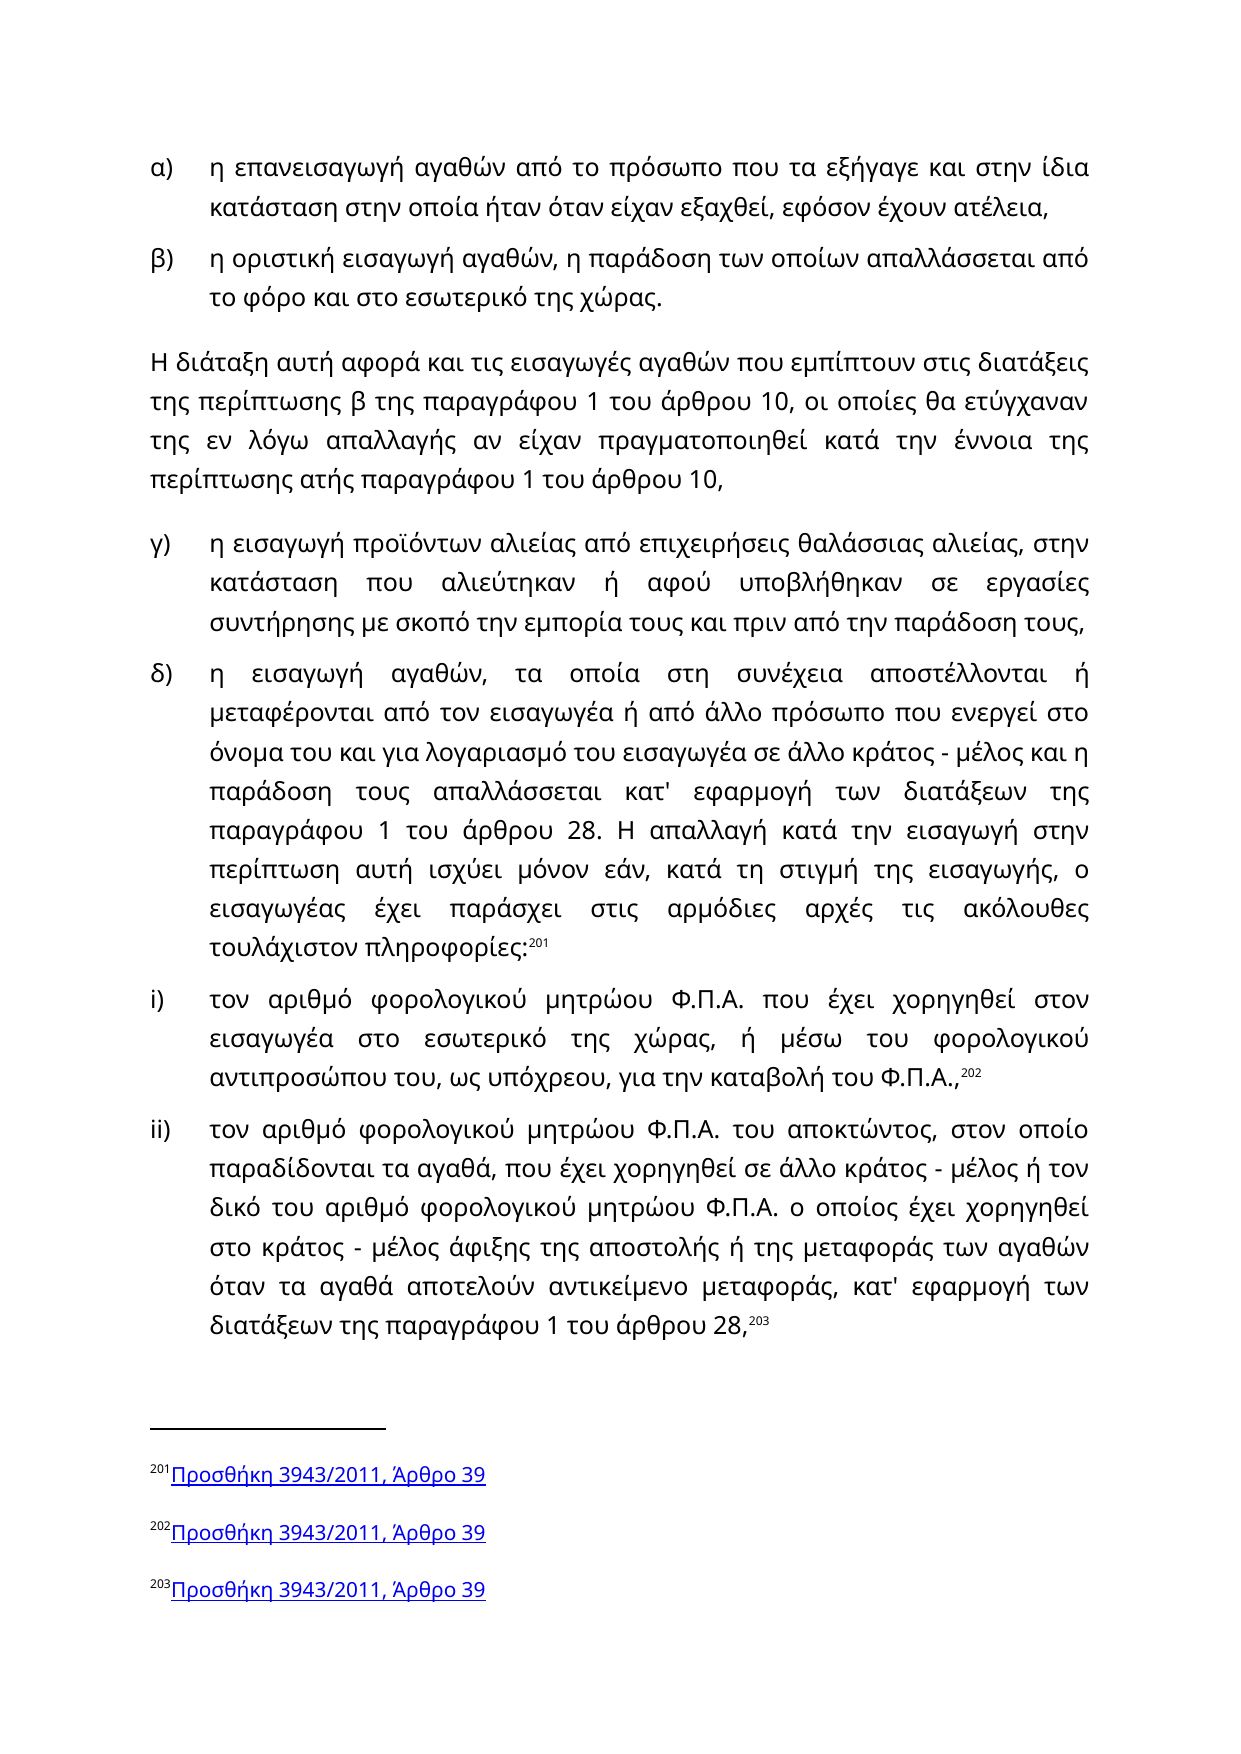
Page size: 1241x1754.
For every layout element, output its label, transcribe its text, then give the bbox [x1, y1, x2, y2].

list β) η οριστική εισαγωγή αγαθών, η παράδοση των οποίων απαλλάσσεται από το φόρο και στο εσωτερικό της χώρας. [150, 241, 1090, 314]
text Προσθήκη 3943/2011, Άρθρο 39 [150, 1460, 1090, 1489]
list α) η επανεισαγωγή αγαθών από το πρόσωπο που τα εξήγαγε και στην ίδια κατάσταση στην οποία ήταν όταν είχαν εξαχθεί, εφόσον έχουν ατέλεια, [150, 150, 1090, 223]
text Προσθήκη 3943/2011, Άρθρο 39 [150, 1518, 1090, 1546]
list ii) τον αριθμό φορολογικού μητρώου Φ.Π.Α. του αποκτώντος, στον οποίο παραδίδονται τα αγαθά, που έχει χορηγηθεί σε άλλο κράτος - μέλος ή τον δικό του αριθμό φορολογικού μητρώου Φ.Π.Α. ο οποίος έχει χορηγηθεί στο κράτος - μέλος άφιξης της αποστολής ή της μεταφοράς των αγαθών όταν τα αγαθά αποτελούν αντικείμενο μεταφοράς, κατ' εφαρμογή των διατάξεων της παραγράφου 1 του άρθρου 28, [150, 1112, 1090, 1342]
list γ) η εισαγωγή προϊόντων αλιείας από επιχειρήσεις θαλάσσιας αλιείας, στην κατάσταση που αλιεύτηκαν ή αφού υποβλήθηκαν σε εργασίες συντήρησης με σκοπό την εμπορία τους και πριν από την παράδοση τους, [150, 526, 1090, 638]
text Προσθήκη 3943/2011, Άρθρο 39 [150, 1576, 1090, 1604]
text Η διάταξη αυτή αφορά και τις εισαγωγές αγαθών που εμπίπτουν στις διατάξεις της περίπτωσης β της παραγράφου 1 του άρθρου 10, οι οποίες θα ετύγχαναν της εν λόγω απαλλαγής αν είχαν πραγματοποιηθεί κατά την έννοια της περίπτωσης ατής παραγράφου 1 του άρθρου 10, [150, 344, 1090, 496]
list i) τον αριθμό φορολογικού μητρώου Φ.Π.Α. που έχει χορηγηθεί στον εισαγωγέα στο εσωτερικό της χώρας, ή μέσω του φορολογικού αντιπροσώπου του, ως υπόχρεου, για την καταβολή του Φ.Π.Α., [150, 982, 1090, 1094]
list δ) η εισαγωγή αγαθών, τα οποία στη συνέχεια αποστέλλονται ή μεταφέρονται από τον εισαγωγέα ή από άλλο πρόσωπο που ενεργεί στο όνομα του και για λογαριασμό του εισαγωγέα σε άλλο κράτος - μέλος και η παράδοση τους απαλλάσσεται κατ' εφαρμογή των διατάξεων της παραγράφου 1 του άρθρου 28. Η απαλλαγή κατά την εισαγωγή στην περίπτωση αυτή ισχύει μόνον εάν, κατά τη στιγμή της εισαγωγής, ο εισαγωγέας έχει παράσχει στις αρμόδιες αρχές τις ακόλουθες τουλάχιστον πληροφορίες: [150, 656, 1090, 964]
